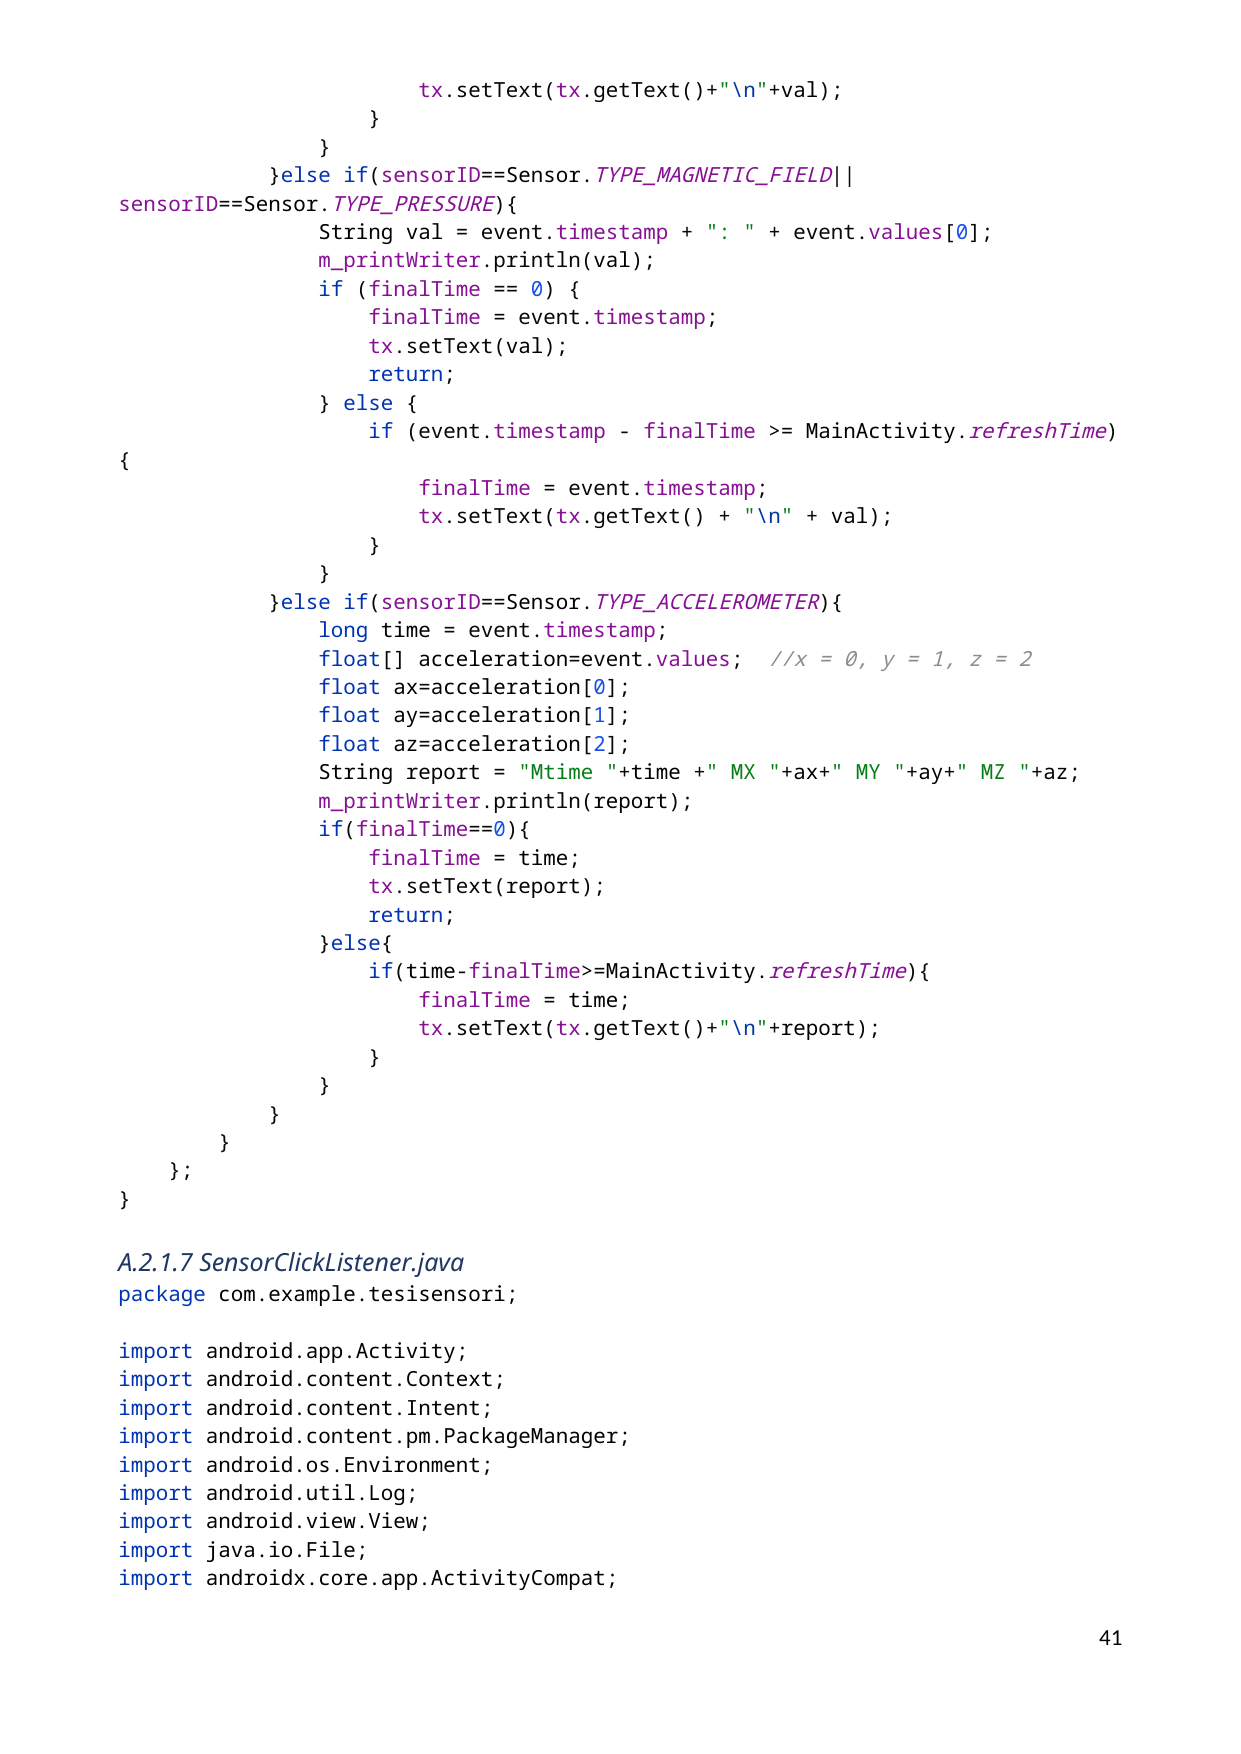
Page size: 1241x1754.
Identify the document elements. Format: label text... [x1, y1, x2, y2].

text package com.example.tesisensori; import android.app.Activity; import android.content.Context; import android.content.Intent; import android.content.pm.PackageManager; import android.os.Environment; import android.util.Log; import android.view.View; import java.io.File; import androidx.core.app.ActivityCompat; [118, 1279, 1122, 1620]
text tx.setText(tx.getText()+"\n"+val); } } }else if(sensorID==Sensor.TYPE_MAGNETIC_FIELD||sensorID==Sensor.TYPE_PRESSURE){ String val = event.timestamp + ": " + event.values[0]; m_printWriter.println(val); if (finalTime == 0) { finalTime = event.timestamp; tx.setText(val); return; } else { if (event.timestamp - finalTime >= MainActivity.refreshTime) { finalTime = event.timestamp; tx.setText(tx.getText() + "\n" + val); } } }else if(sensorID==Sensor.TYPE_ACCELEROMETER){ long time = event.timestamp; float[] acceleration=event.values; //x = 0, y = 1, z = 2 float ax=acceleration[0]; float ay=acceleration[1]; float az=acceleration[2]; String report = "Mtime "+time +" MX "+ax+" MY "+ay+" MZ "+az; m_printWriter.println(report); if(finalTime==0){ finalTime = time; tx.setText(report); return; }else{ if(time-finalTime>=MainActivity.refreshTime){ finalTime = time; tx.setText(tx.getText()+"\n"+report); } } } } }; } [118, 75, 1122, 1212]
subtitle A.2.1.7 SensorClickListener.java [118, 1245, 1122, 1279]
